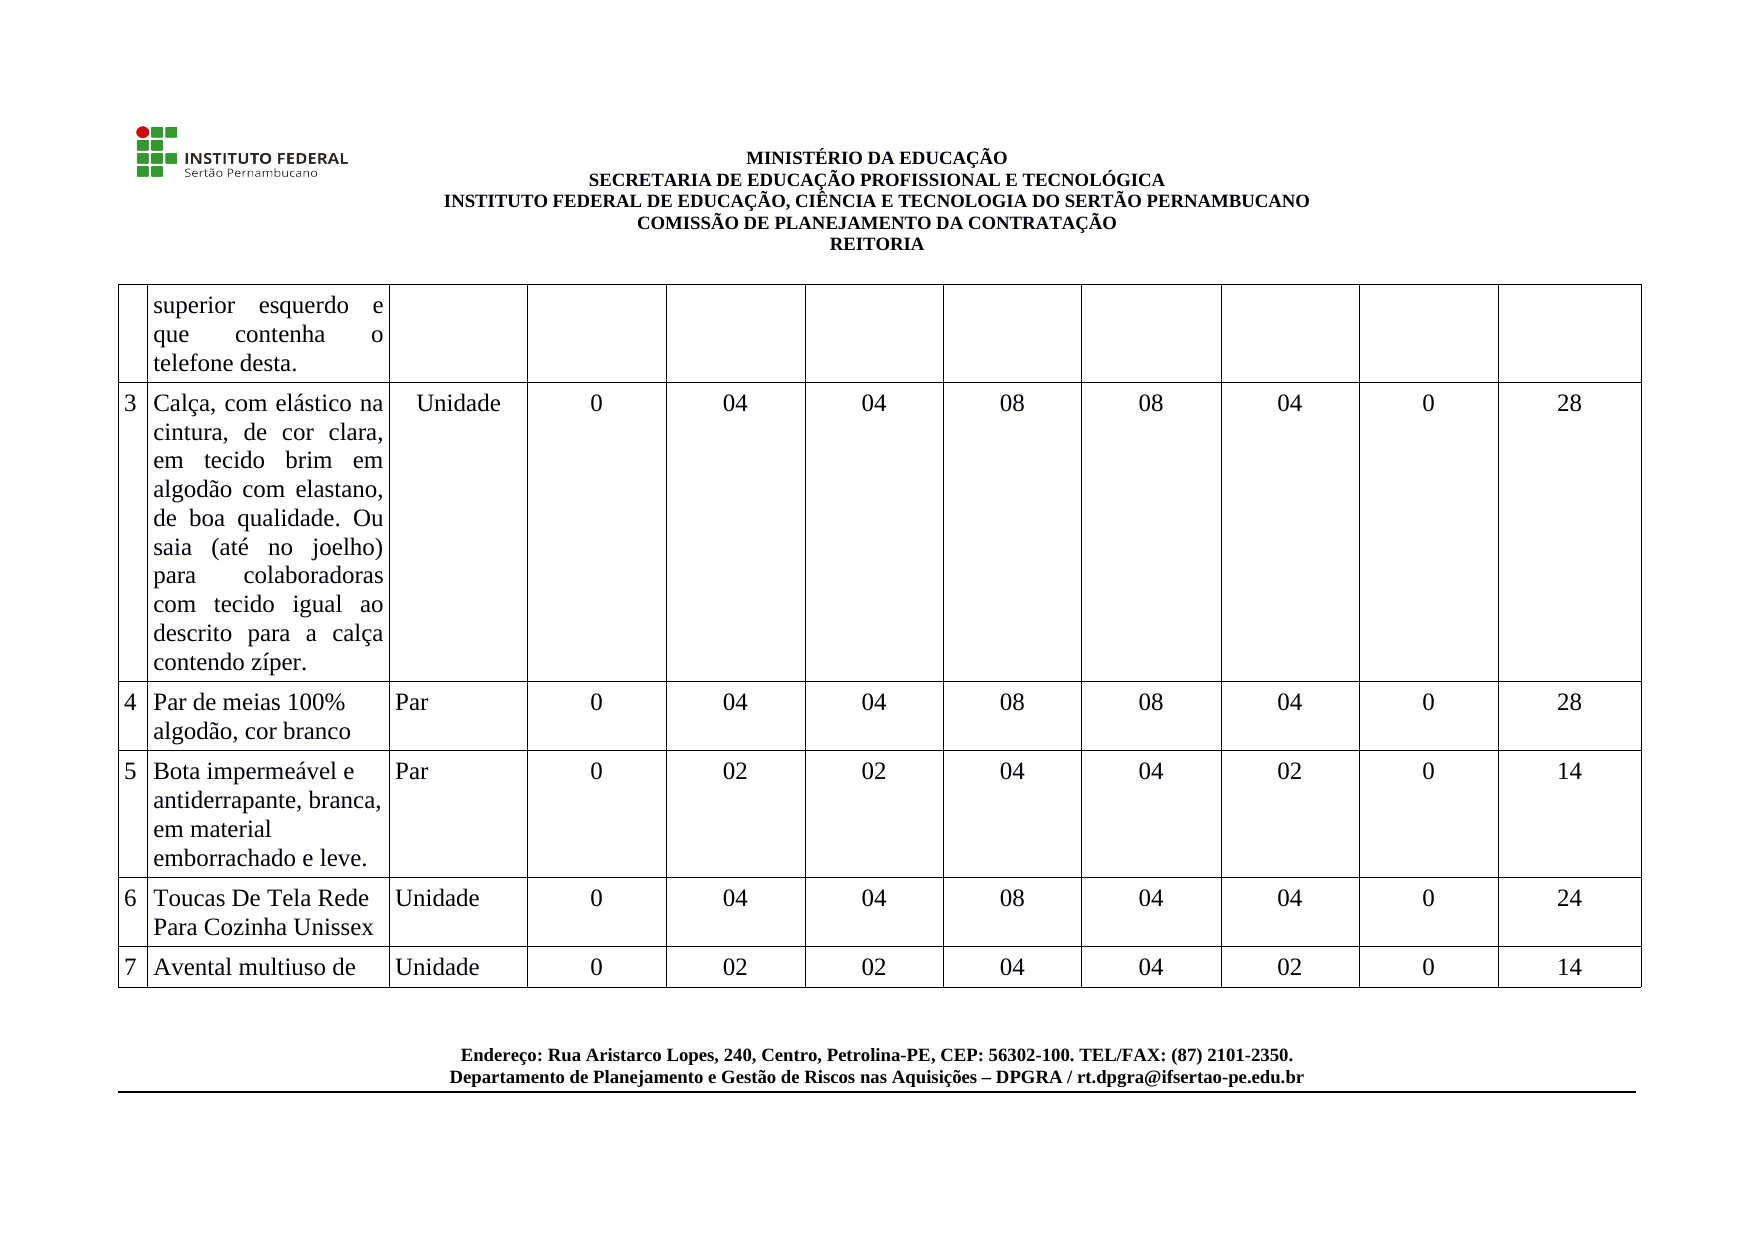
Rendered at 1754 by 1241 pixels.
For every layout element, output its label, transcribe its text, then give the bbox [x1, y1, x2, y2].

table_cell 08 [1082, 383, 1221, 681]
table_cell superior esquerdo e que contenha o telefone desta. [148, 285, 389, 382]
table_cell 14 [1499, 751, 1641, 877]
table_cell 02 [667, 751, 805, 877]
table_cell 0 [528, 682, 666, 750]
table_cell 02 [806, 751, 943, 877]
picture [136, 126, 349, 177]
table_cell [667, 285, 805, 382]
table_cell 0 [528, 878, 666, 946]
table_cell 08 [944, 383, 1081, 681]
table_cell 04 [667, 878, 805, 946]
table_cell Toucas De Tela Rede Para Cozinha Unissex [148, 878, 389, 946]
table_cell 02 [1222, 947, 1359, 987]
table_cell 04 [667, 682, 805, 750]
table_cell Calça, com elástico na cintura, de cor clara, em tecido brim em algodão com elastano, de boa qualidade. Ou saia (até no joelho) para colaboradoras com tecido igual ao descrito para a calça contendo zíper. [148, 383, 389, 681]
table_cell [1082, 285, 1221, 382]
table_cell 0 [1360, 751, 1498, 877]
table_cell 6 [119, 878, 147, 946]
table_cell 08 [944, 682, 1081, 750]
table_cell Unidade [390, 383, 527, 681]
table_cell Par [390, 751, 527, 877]
table_cell 14 [1499, 947, 1641, 987]
table_cell 04 [806, 682, 943, 750]
table_cell 04 [1082, 878, 1221, 946]
table_cell 0 [528, 751, 666, 877]
table_cell 04 [1082, 751, 1221, 877]
table_cell 7 [119, 947, 147, 987]
table_cell 5 [119, 751, 147, 877]
table_cell 04 [1222, 383, 1359, 681]
table_cell [944, 285, 1081, 382]
table_cell Par de meias 100% algodão, cor branco [148, 682, 389, 750]
table_cell 02 [1222, 751, 1359, 877]
table_cell 0 [1360, 878, 1498, 946]
table_cell [1499, 285, 1641, 382]
table_cell [1360, 285, 1498, 382]
table_cell 0 [528, 383, 666, 681]
table_cell 3 [119, 383, 147, 681]
table_cell 02 [667, 947, 805, 987]
table_cell 08 [944, 878, 1081, 946]
table_cell [528, 285, 666, 382]
table_cell 04 [944, 751, 1081, 877]
table_cell Unidade [390, 878, 527, 946]
table_cell Unidade [390, 947, 527, 987]
table_cell Par [390, 682, 527, 750]
table_cell 28 [1499, 383, 1641, 681]
table_cell 04 [1222, 878, 1359, 946]
table_cell Bota impermeável e antiderrapante, branca, em material emborrachado e leve. [148, 751, 389, 877]
table_cell 04 [944, 947, 1081, 987]
table_cell 04 [667, 383, 805, 681]
table_cell [390, 285, 527, 382]
table_cell [806, 285, 943, 382]
table_cell Avental multiuso de [148, 947, 389, 987]
table_cell 04 [806, 383, 943, 681]
table_cell [1222, 285, 1359, 382]
table_cell 4 [119, 682, 147, 750]
table_cell 28 [1499, 682, 1641, 750]
table_cell 02 [806, 947, 943, 987]
table_cell 0 [1360, 947, 1498, 987]
table_cell [119, 285, 147, 382]
table_cell 0 [1360, 682, 1498, 750]
table_cell 24 [1499, 878, 1641, 946]
table_cell 04 [1222, 682, 1359, 750]
table_cell 04 [806, 878, 943, 946]
table_cell 08 [1082, 682, 1221, 750]
table_cell 04 [1082, 947, 1221, 987]
table_cell 0 [528, 947, 666, 987]
table_cell 0 [1360, 383, 1498, 681]
